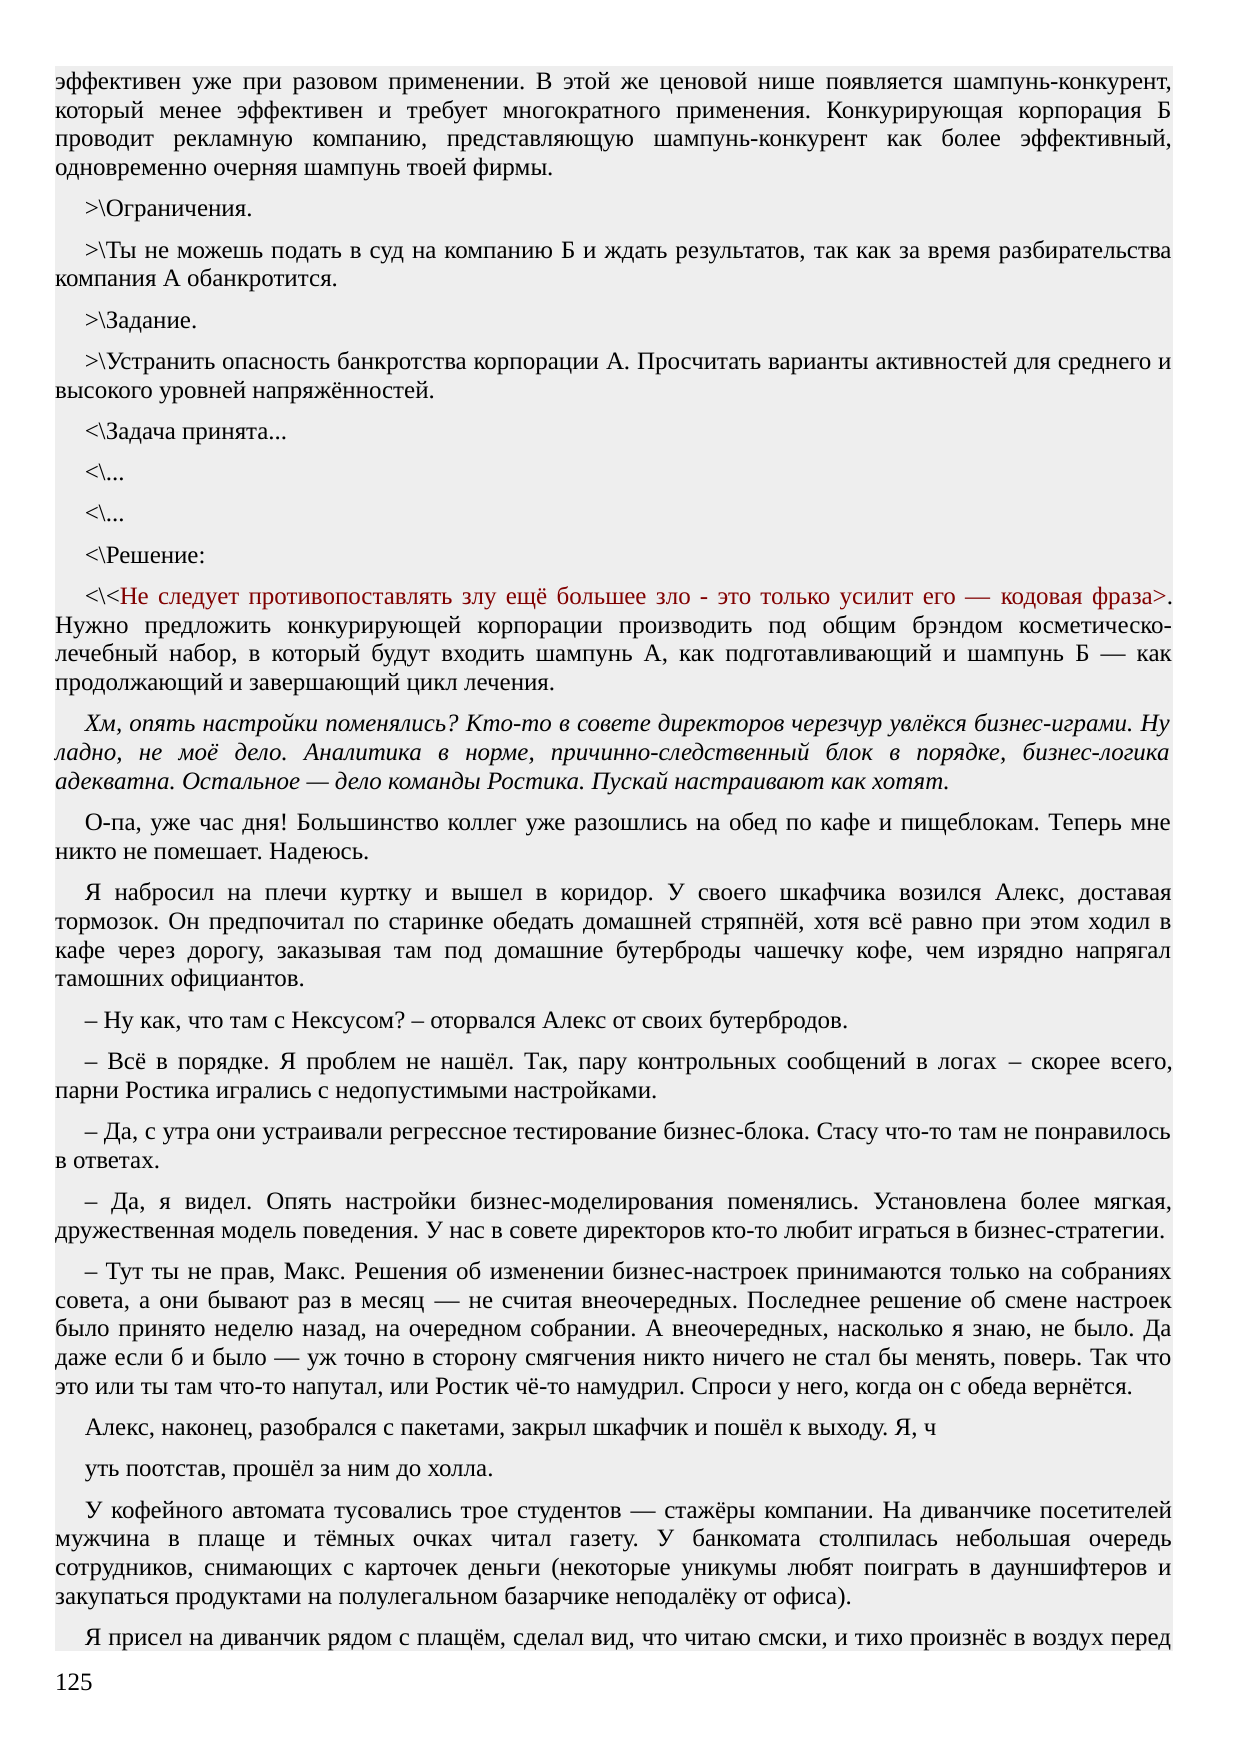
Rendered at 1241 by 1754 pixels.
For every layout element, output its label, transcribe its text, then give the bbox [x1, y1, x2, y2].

text Хм, опять настройки поменялись? Кто-то в совете директоров черезчур увлёкся бизнес-играми. Ну ладно, не моё дело. Аналитика в норме, причинно-следственный блок в порядке, бизнес-логика адекватна. Остальное — дело команды Ростика. Пускай настраивают как хотят. [55, 708, 1173, 795]
text – Всё в порядке. Я проблем не нашёл. Так, пару контрольных сообщений в логах – скорее всего, парни Ростика игрались с недопустимыми настройками. [55, 1046, 1173, 1103]
text эффективен уже при разовом применении. В этой же ценовой нише появляется шампунь-конкурент, который менее эффективен и требует многократного применения. Конкурирующая корпорация Б проводит рекламную компанию, представляющую шампунь-конкурент как более эффективный, одновременно очерняя шампунь твоей фирмы. [55, 66, 1173, 181]
text У кофейного автомата тусовались трое студентов — стажёры компании. На диванчике посетителей мужчина в плаще и тёмных очках читал газету. У банкомата столпилась небольшая очередь сотрудников, снимающих с карточек деньги (некоторые уникумы любят поиграть в дауншифтеров и закупаться продуктами на полулегальном базарчике неподалёку от офиса). [55, 1495, 1173, 1610]
text – Да, с утра они устраивали регрессное тестирование бизнес-блока. Стасу что-то там не понравилось в ответах. [55, 1116, 1173, 1173]
text Я присел на диванчик рядом с плащём, сделал вид, что читаю смски, и тихо произнёс в воздух перед [55, 1622, 1173, 1651]
text >\Задание. [55, 305, 1173, 333]
text <\<Не следует противопоставлять злу ещё большее зло - это только усилит его — кодовая фраза>. Нужно предложить конкурирующей корпорации производить под общим брэндом косметическо-лечебный набор, в который будут входить шампунь А, как подготавливающий и шампунь Б — как продолжающий и завершающий цикл лечения. [55, 581, 1173, 696]
text О-па, уже час дня! Большинство коллег уже разошлись на обед по кафе и пищеблокам. Теперь мне никто не помешает. Надеюсь. [55, 807, 1173, 865]
text >\Устранить опасность банкротства корпорации А. Просчитать варианты активностей для среднего и высокого уровней напряжённостей. [55, 346, 1173, 403]
text Алекс, наконец, разобрался с пакетами, закрыл шкафчик и пошёл к выходу. Я, ч [55, 1412, 1173, 1441]
text >\Ты не можешь подать в суд на компанию Б и ждать результатов, так как за время разбирательства компания А обанкротится. [55, 235, 1173, 292]
text – Да, я видел. Опять настройки бизнес-моделирования поменялись. Установлена более мягкая, дружественная модель поведения. У нас в совете директоров кто-то любит играться в бизнес-стратегии. [55, 1186, 1173, 1243]
text <\Задача принята... [55, 416, 1173, 445]
text уть поотстав, прошёл за ним до холла. [55, 1453, 1173, 1482]
text <\Решение: [55, 540, 1173, 568]
text >\Ограничения. [55, 193, 1173, 222]
text Я набросил на плечи куртку и вышел в коридор. У своего шкафчика возился Алекс, доставая тормозок. Он предпочитал по старинке обедать домашней стряпнёй, хотя всё равно при этом ходил в кафе через дорогу, заказывая там под домашние бутерброды чашечку кофе, чем изрядно напрягал тамошних официантов. [55, 877, 1173, 992]
text – Ну как, что там с Нексусом? – оторвался Алекс от своих бутербродов. [55, 1005, 1173, 1033]
text <\... [55, 457, 1173, 486]
text <\... [55, 498, 1173, 527]
text – Тут ты не прав, Макс. Решения об изменении бизнес-настроек принимаются только на собраниях совета, а они бывают раз в месяц — не считая внеочередных. Последнее решение об смене настроек было принято неделю назад, на очередном собрании. А внеочередных, насколько я знаю, не было. Да даже если б и было — уж точно в сторону смягчения никто ничего не стал бы менять, поверь. Так что это или ты там что-то напутал, или Ростик чё-то намудрил. Спроси у него, когда он с обеда вернётся. [55, 1256, 1173, 1400]
